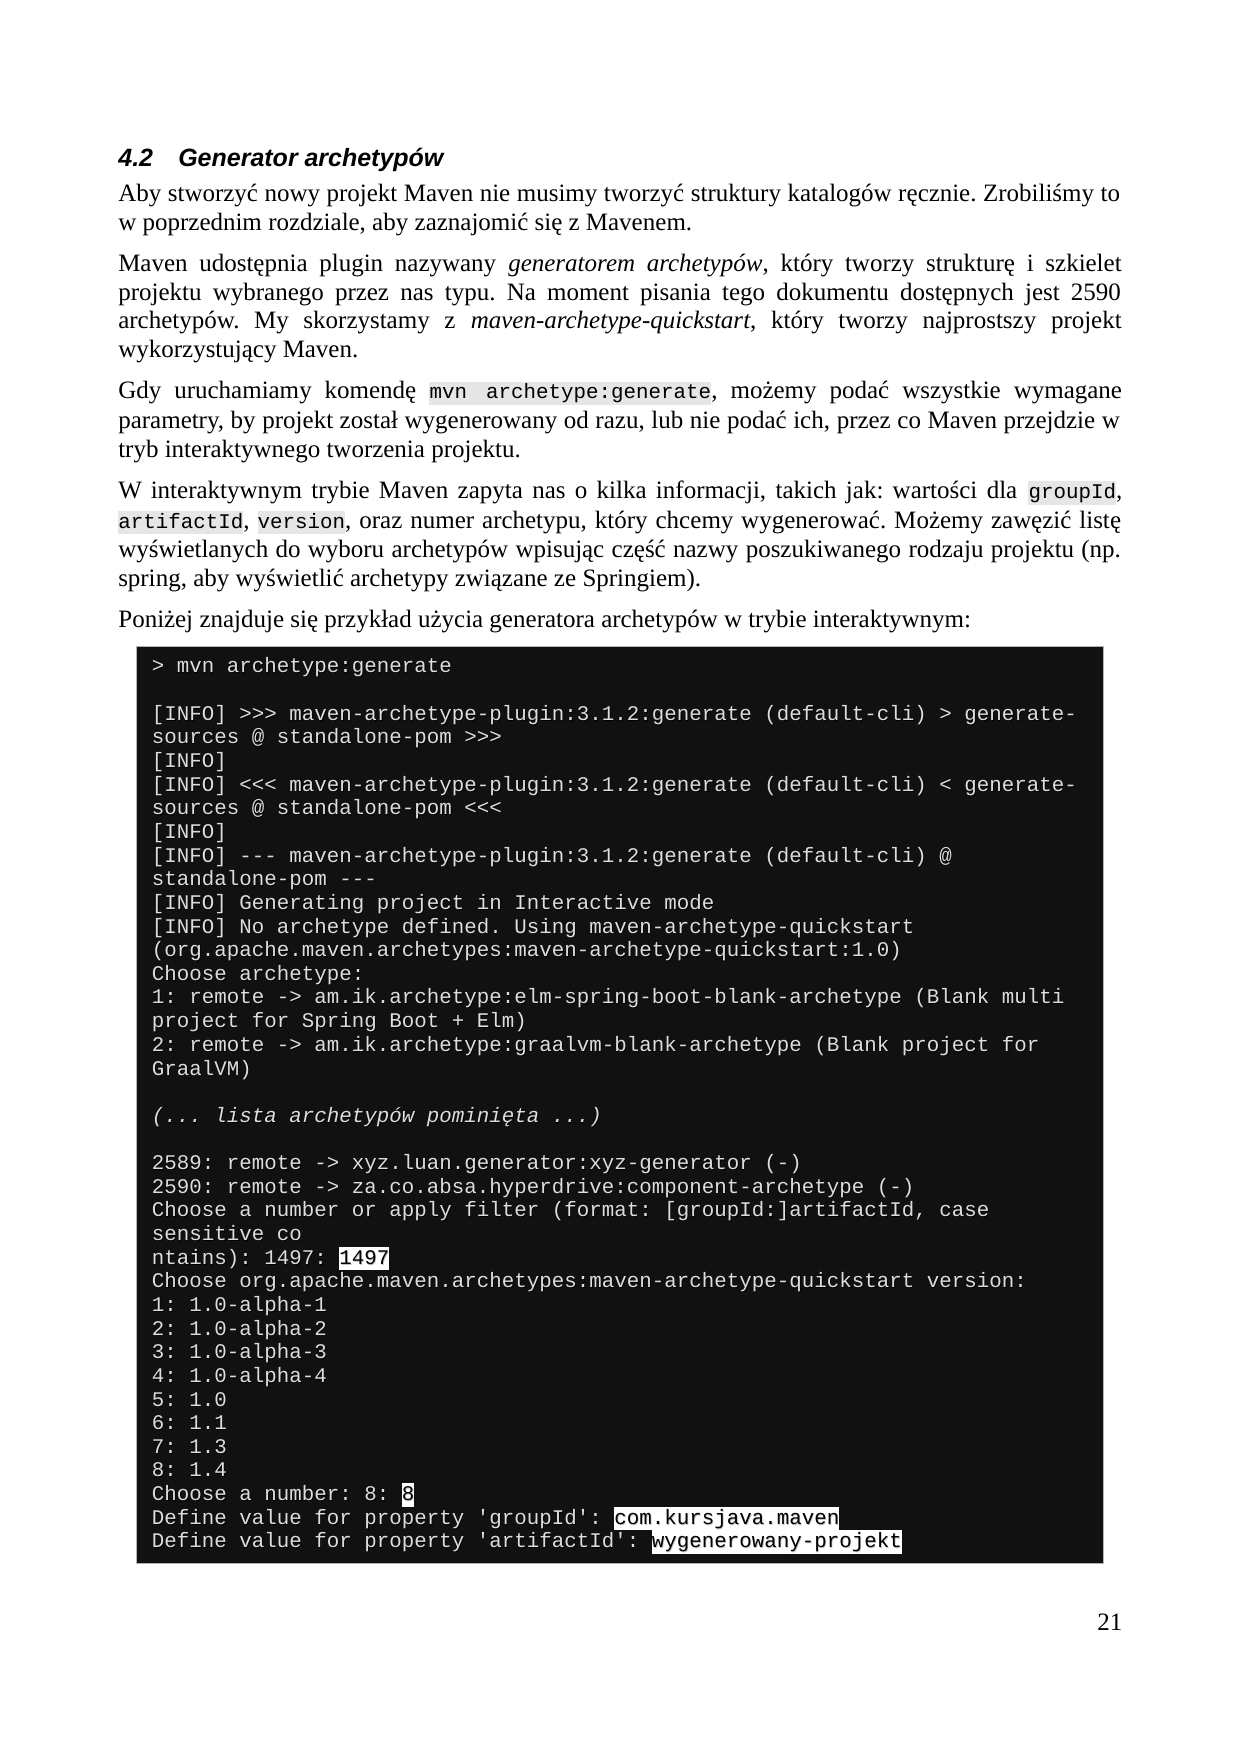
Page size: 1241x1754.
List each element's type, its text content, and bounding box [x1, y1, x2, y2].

text [INFO] --- maven-archetype-plugin:3.1.2:generate (default-cli) @ standalone-pom --- [137, 835, 1103, 882]
text 6: 1.1 [137, 1402, 1103, 1426]
text Define value for property 'groupId': com.kursjava.maven [137, 1497, 1103, 1521]
text 2590: remote -> za.co.absa.hyperdrive:component-archetype (-) [137, 1166, 1103, 1189]
text Poniżej znajduje się przykład użycia generatora archetypów w trybie interaktywnym: [118, 604, 1122, 633]
text [INFO] [137, 811, 1103, 835]
text 2: 1.0-alpha-2 [137, 1308, 1103, 1331]
subtitle Generator archetypów [118, 143, 1122, 172]
text Choose org.apache.maven.archetypes:maven-archetype-quickstart version: [137, 1260, 1103, 1284]
text 4: 1.0-alpha-4 [137, 1355, 1103, 1379]
text Choose a number: 8: 8 [137, 1473, 1103, 1497]
text 3: 1.0-alpha-3 [137, 1331, 1103, 1355]
text (... lista archetypów pominięta ...) [137, 1095, 1103, 1118]
text 7: 1.3 [137, 1426, 1103, 1449]
text [INFO] No archetype defined. Using maven-archetype-quickstart (org.apache.maven.archetypes:maven-archetype-quickstart:1.0) [137, 906, 1103, 953]
text 5: 1.0 [137, 1379, 1103, 1402]
text 2589: remote -> xyz.luan.generator:xyz-generator (-) [137, 1142, 1103, 1166]
text Gdy uruchamiamy komendę mvn archetype:generate, możemy podać wszystkie wymagane parametry, by projekt został wygenerowany od razu, lub nie podać ich, przez co Maven przejdzie w tryb interaktywnego tworzenia projektu. [118, 376, 1122, 463]
text Define value for property 'artifactId': wygenerowany-projekt [137, 1521, 1103, 1563]
text [INFO] >>> maven-archetype-plugin:3.1.2:generate (default-cli) > generate-sources @ standalone-pom >>> [137, 693, 1103, 740]
text [INFO] <<< maven-archetype-plugin:3.1.2:generate (default-cli) < generate-sources @ standalone-pom <<< [137, 764, 1103, 811]
text Choose archetype: 1: remote -> am.ik.archetype:elm-spring-boot-blank-archetype (Blank multi project for Spring Boot + Elm) 2: remote -> am.ik.archetype:graalvm-blank-archetype (Blank project for GraalVM) [137, 953, 1103, 1071]
text Maven udostępnia plugin nazywany generatorem archetypów, który tworzy strukturę i szkielet projektu wybranego przez nas typu. Na moment pisania tego dokumentu dostępnych jest 2590 archetypów. My skorzystamy z maven-archetype-quickstart, który tworzy najprostszy projekt wykorzystujący Maven. [118, 248, 1122, 363]
text 8: 1.4 [137, 1449, 1103, 1473]
text Aby stworzyć nowy projekt Maven nie musimy tworzyć struktury katalogów ręcznie. Zrobiliśmy to w poprzednim rozdziale, aby zaznajomić się z Mavenem. [118, 178, 1122, 236]
text 1: 1.0-alpha-1 [137, 1284, 1103, 1308]
text Choose a number or apply filter (format: [groupId:]artifactId, case sensitive co [137, 1189, 1103, 1237]
text ntains): 1497: 1497 [137, 1237, 1103, 1260]
text W interaktywnym trybie Maven zapyta nas o kilka informacji, takich jak: wartości dla groupId, artifactId, version, oraz numer archetypu, który chcemy wygenerować. Możemy zawęzić listę wyświetlanych do wyboru archetypów wpisując część nazwy poszukiwanego rodzaju projektu (np. spring, aby wyświetlić archetypy związane ze Springiem). [118, 475, 1122, 592]
text > mvn archetype:generate [137, 647, 1103, 669]
text [INFO] [137, 740, 1103, 764]
text [INFO] Generating project in Interactive mode [137, 882, 1103, 906]
